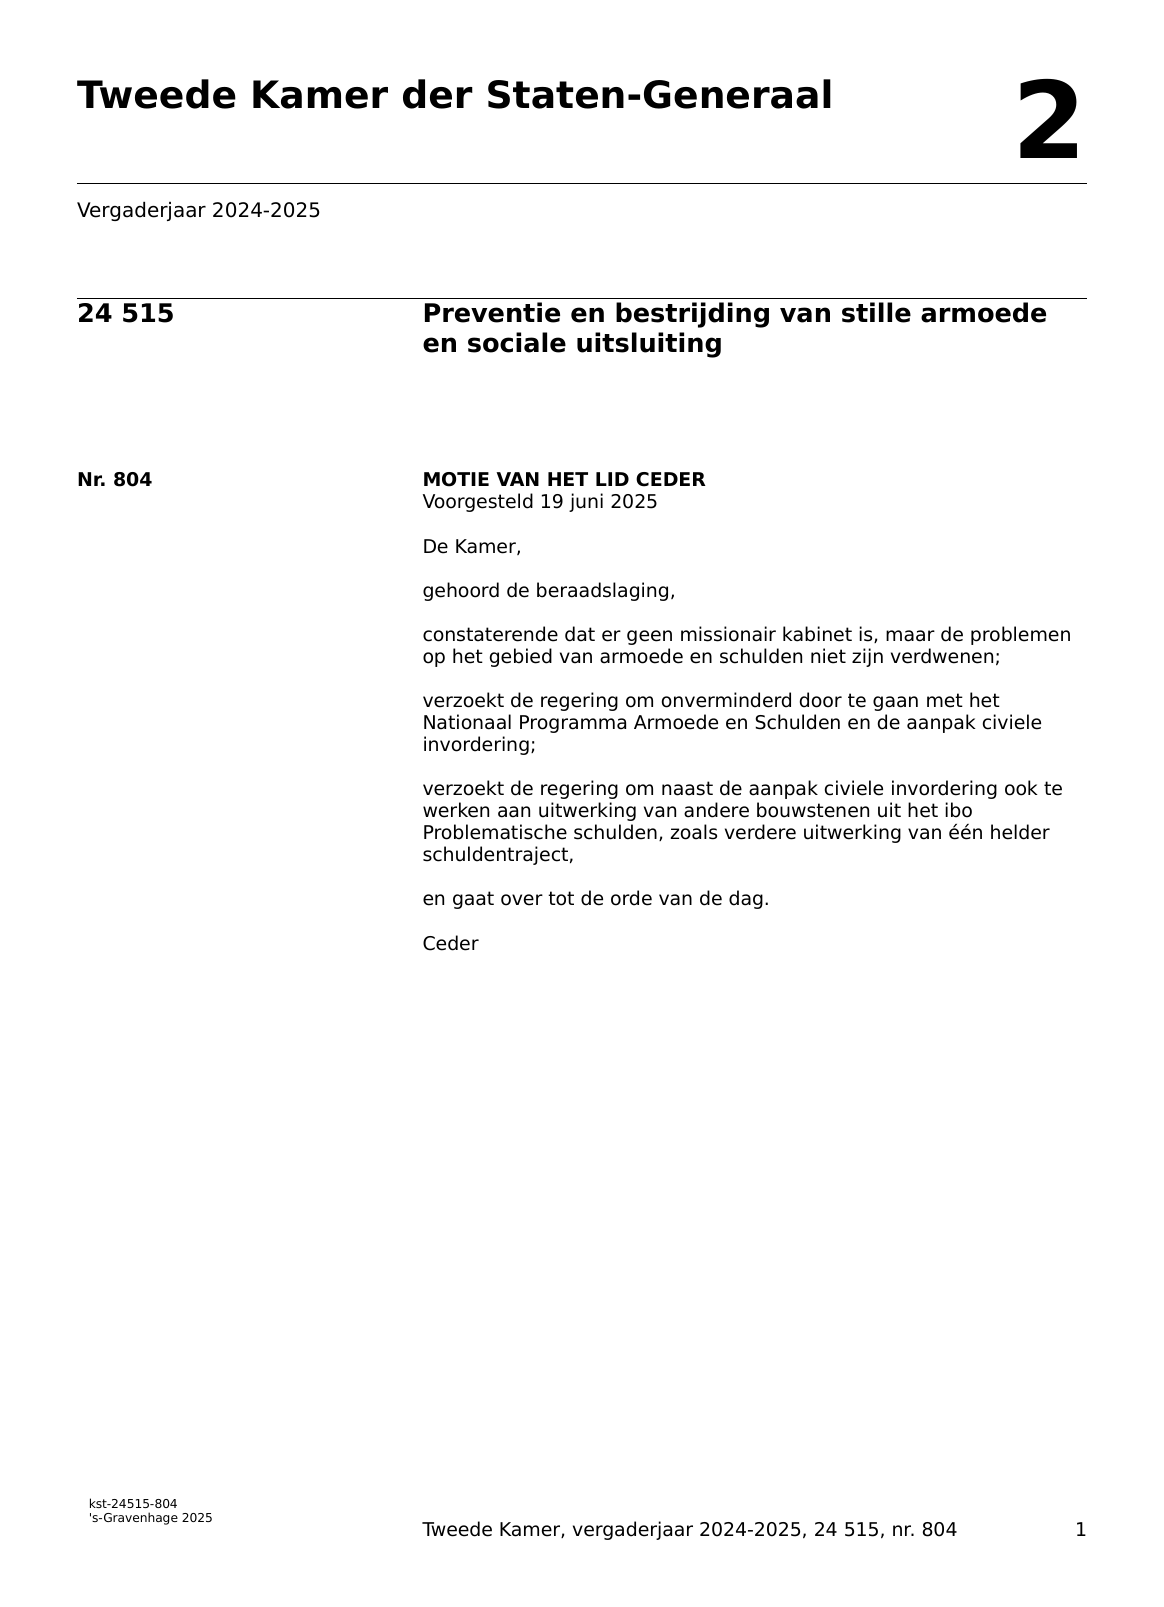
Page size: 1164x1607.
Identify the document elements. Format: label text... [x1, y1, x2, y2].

table_header Tweede Kamer der Staten-Generaal [77, 59, 886, 183]
text constaterende dat er geen missionair kabinet is, maar de problemen op het gebied van armoede en schulden niet zijn verdwenen; [422, 624, 1087, 668]
table_header 2 [886, 59, 1087, 183]
text kst-24515-804 [88, 1497, 323, 1511]
subtitle Nr. 804 MOTIE VAN HET LID CEDER [77, 469, 1087, 491]
text en gaat over tot de orde van de dag. [422, 888, 1087, 910]
text Voorgesteld 19 juni 2025 [422, 491, 1087, 513]
subtitle 24 515 Preventie en bestrijding van stille armoede en sociale uitsluiting [77, 299, 1087, 358]
text Ceder [422, 932, 1087, 954]
text gehoord de beraadslaging, [422, 580, 1087, 602]
table_cell Vergaderjaar 2024-2025 [77, 184, 1087, 298]
text verzoekt de regering om onverminderd door te gaan met het Nationaal Programma Armoede en Schulden en de aanpak civiele invordering; [422, 690, 1087, 756]
text 's-Gravenhage 2025 [88, 1511, 323, 1525]
text De Kamer, [422, 536, 1087, 557]
text verzoekt de regering om naast de aanpak civiele invordering ook te werken aan uitwerking van andere bouwstenen uit het ibo Problematische schulden, zoals verdere uitwerking van één helder schuldentraject, [422, 778, 1087, 866]
